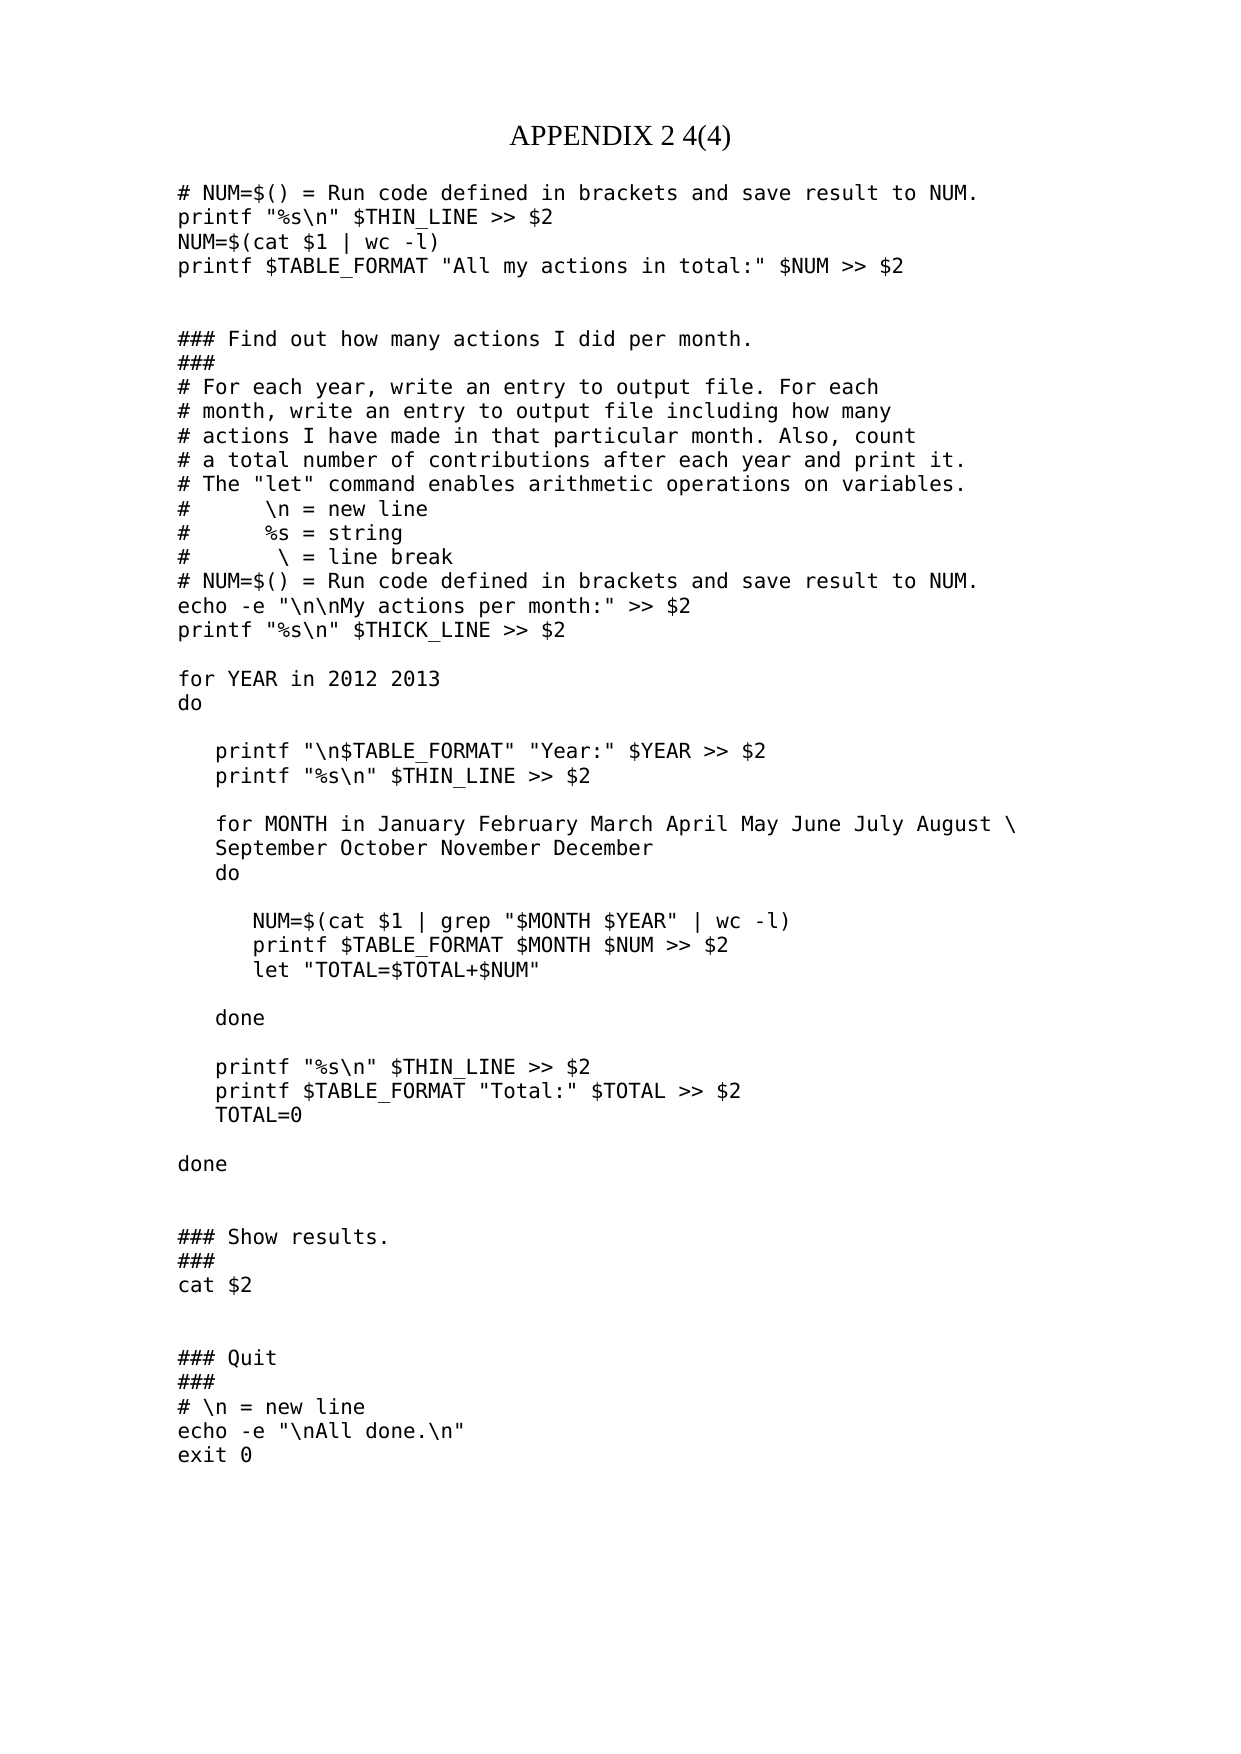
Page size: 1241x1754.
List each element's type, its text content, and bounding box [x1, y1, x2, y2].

text let "TOTAL=$TOTAL+$NUM" [177, 958, 1063, 982]
text for YEAR in 2012 2013 [177, 667, 1063, 691]
text printf $TABLE_FORMAT "All my actions in total:" $NUM >> $2 [177, 254, 1063, 278]
text cat $2 [177, 1273, 1063, 1298]
text # %s = string [177, 521, 1063, 545]
text do [177, 691, 1063, 715]
text ### Find out how many actions I did per month. [177, 327, 1063, 351]
text printf $TABLE_FORMAT "Total:" $TOTAL >> $2 [177, 1079, 1063, 1103]
text # The "let" command enables arithmetic operations on variables. [177, 472, 1063, 497]
text ### Show results. [177, 1225, 1063, 1249]
text printf "%s\n" $THICK_LINE >> $2 [177, 618, 1063, 642]
text exit 0 [177, 1443, 1063, 1467]
text NUM=$(cat $1 | grep "$MONTH $YEAR" | wc -l) [177, 909, 1063, 933]
text September October November December [177, 836, 1063, 861]
text TOTAL=0 [177, 1103, 1063, 1128]
text printf $TABLE_FORMAT $MONTH $NUM >> $2 [177, 933, 1063, 958]
text do [177, 861, 1063, 885]
text printf "\n$TABLE_FORMAT" "Year:" $YEAR >> $2 [177, 739, 1063, 764]
text printf "%s\n" $THIN_LINE >> $2 [177, 764, 1063, 788]
text ### [177, 351, 1063, 375]
text echo -e "\nAll done.\n" [177, 1419, 1063, 1443]
text done [177, 1152, 1063, 1176]
text # For each year, write an entry to output file. For each [177, 375, 1063, 399]
text for MONTH in January February March April May June July August \ [177, 812, 1063, 836]
text ### [177, 1370, 1063, 1395]
text # NUM=$() = Run code defined in brackets and save result to NUM. [177, 569, 1063, 594]
text printf "%s\n" $THIN_LINE >> $2 [177, 205, 1063, 230]
text done [177, 1006, 1063, 1031]
text ### [177, 1249, 1063, 1273]
text # \ = line break [177, 545, 1063, 569]
text NUM=$(cat $1 | wc -l) [177, 230, 1063, 254]
text # month, write an entry to output file including how many [177, 399, 1063, 424]
text # a total number of contributions after each year and print it. [177, 448, 1063, 472]
text echo -e "\n\nMy actions per month:" >> $2 [177, 594, 1063, 618]
text # \n = new line [177, 497, 1063, 521]
text printf "%s\n" $THIN_LINE >> $2 [177, 1055, 1063, 1079]
text # actions I have made in that particular month. Also, count [177, 424, 1063, 448]
text # \n = new line [177, 1395, 1063, 1419]
text ### Quit [177, 1346, 1063, 1370]
text # NUM=$() = Run code defined in brackets and save result to NUM. [177, 181, 1063, 205]
